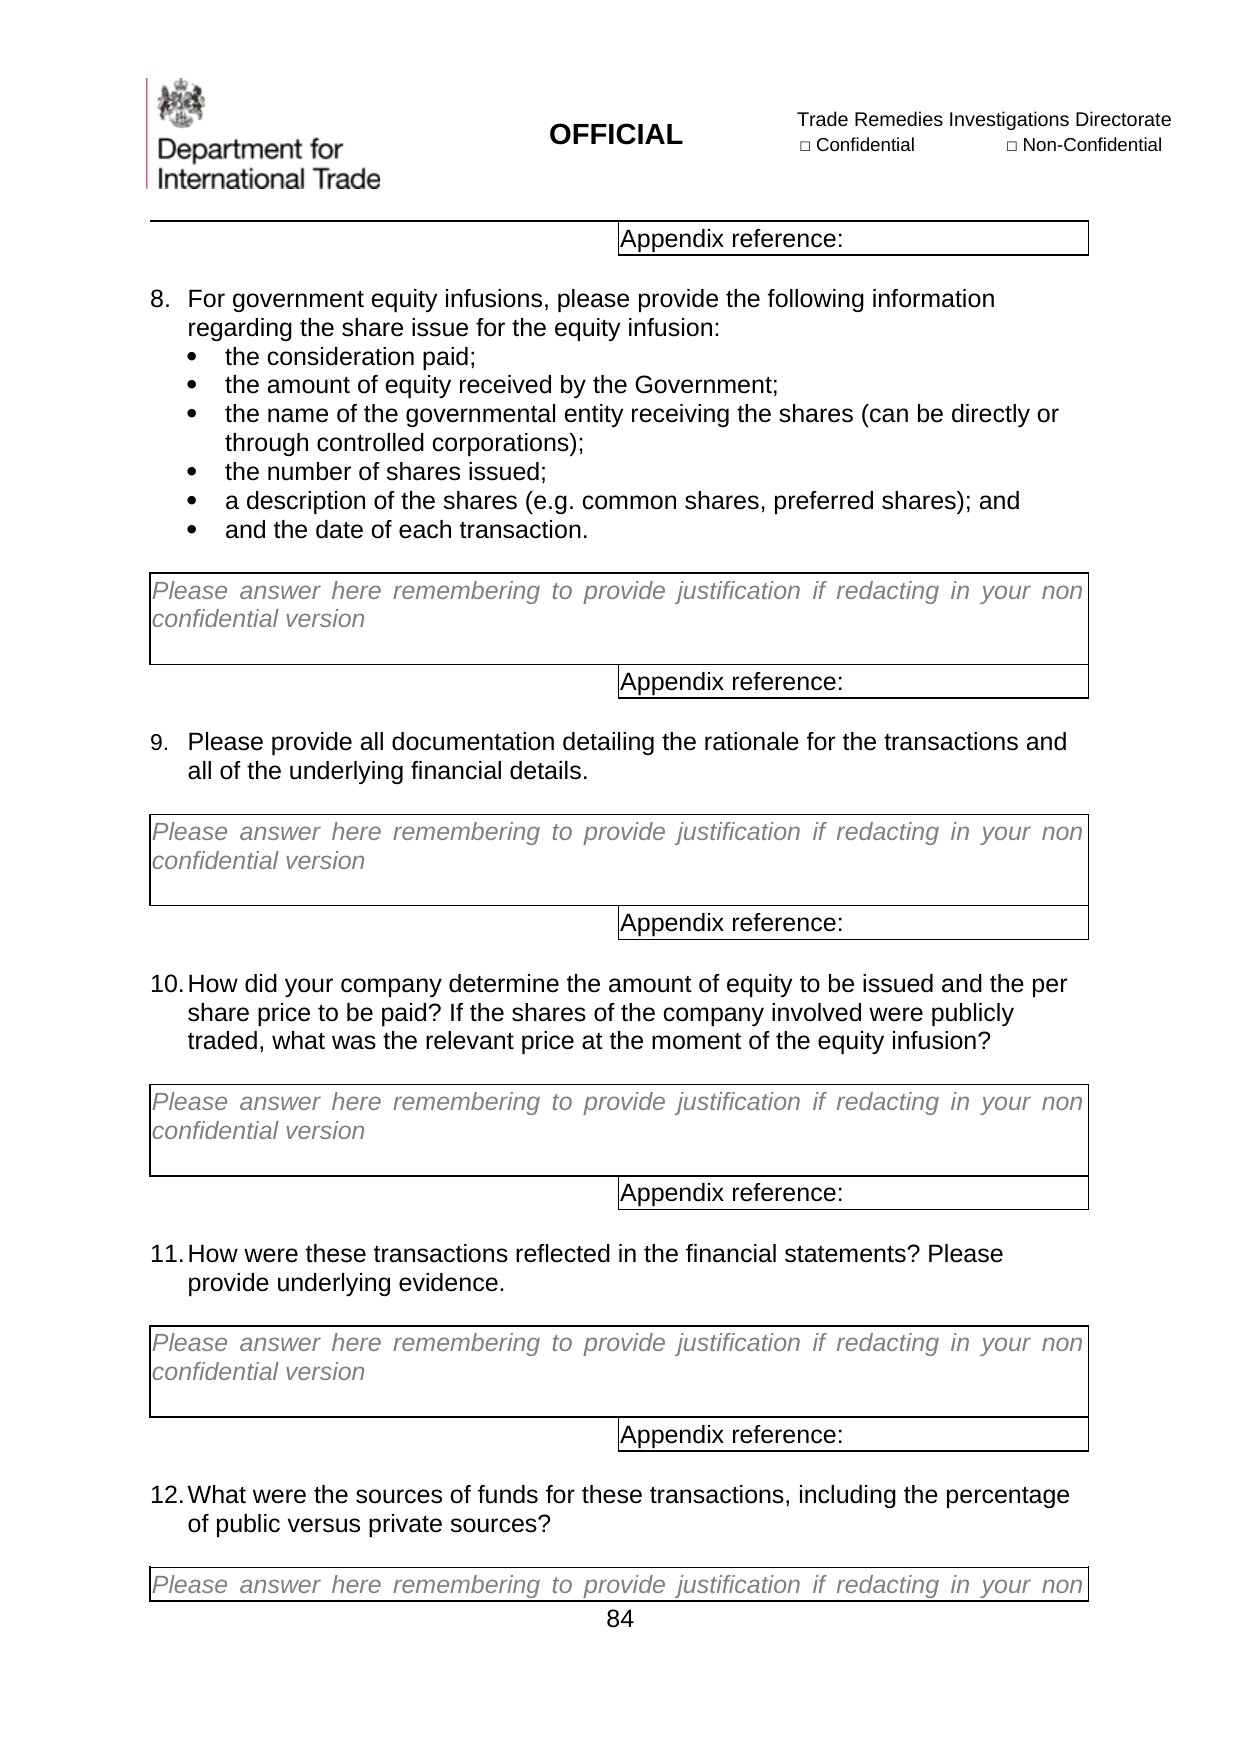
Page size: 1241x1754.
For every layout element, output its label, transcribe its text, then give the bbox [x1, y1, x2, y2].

list the number of shares issued; [187, 457, 1090, 486]
list How were these transactions reflected in the financial statements? Please provide underlying evidence. [150, 1239, 1090, 1296]
list What were the sources of funds for these transactions, including the percentage of public versus private sources? [150, 1480, 1090, 1538]
table_cell [150, 1177, 618, 1208]
table_cell Appendix reference: [619, 665, 1088, 697]
table_header Please answer here remembering to provide justification if redacting in your non confidential version [151, 1327, 1088, 1416]
table_cell [150, 906, 618, 938]
table_cell Appendix reference: [619, 1177, 1088, 1208]
list Please provide all documentation detailing the rationale for the transactions and all of the underlying financial details. [150, 727, 1090, 785]
table_header Please answer here remembering to provide justification if redacting in your non confidential version [151, 574, 1088, 663]
table_cell [150, 1418, 618, 1450]
table_cell [150, 665, 618, 697]
table_cell [150, 222, 618, 254]
list a description of the shares (e.g. common shares, preferred shares); and [187, 486, 1090, 515]
list How did your company determine the amount of equity to be issued and the per share price to be paid? If the shares of the company involved were publicly traded, what was the relevant price at the moment of the equity infusion? [150, 969, 1090, 1055]
table_cell Appendix reference: [619, 1418, 1088, 1450]
table_header Please answer here remembering to provide justification if redacting in your non [151, 1568, 1088, 1600]
table_header Please answer here remembering to provide justification if redacting in your non confidential version [151, 1085, 1088, 1175]
list the consideration paid; [187, 342, 1090, 371]
list and the date of each transaction. [187, 515, 1090, 543]
list the name of the governmental entity receiving the shares (can be directly or through controlled corporations); [187, 399, 1090, 457]
table_header Please answer here remembering to provide justification if redacting in your non confidential version [151, 815, 1088, 905]
table_cell Appendix reference: [619, 222, 1088, 254]
table_cell Appendix reference: [619, 906, 1088, 938]
list the amount of equity received by the Government; [187, 371, 1090, 399]
list For government equity infusions, please provide the following information regarding the share issue for the equity infusion: [150, 284, 1090, 342]
